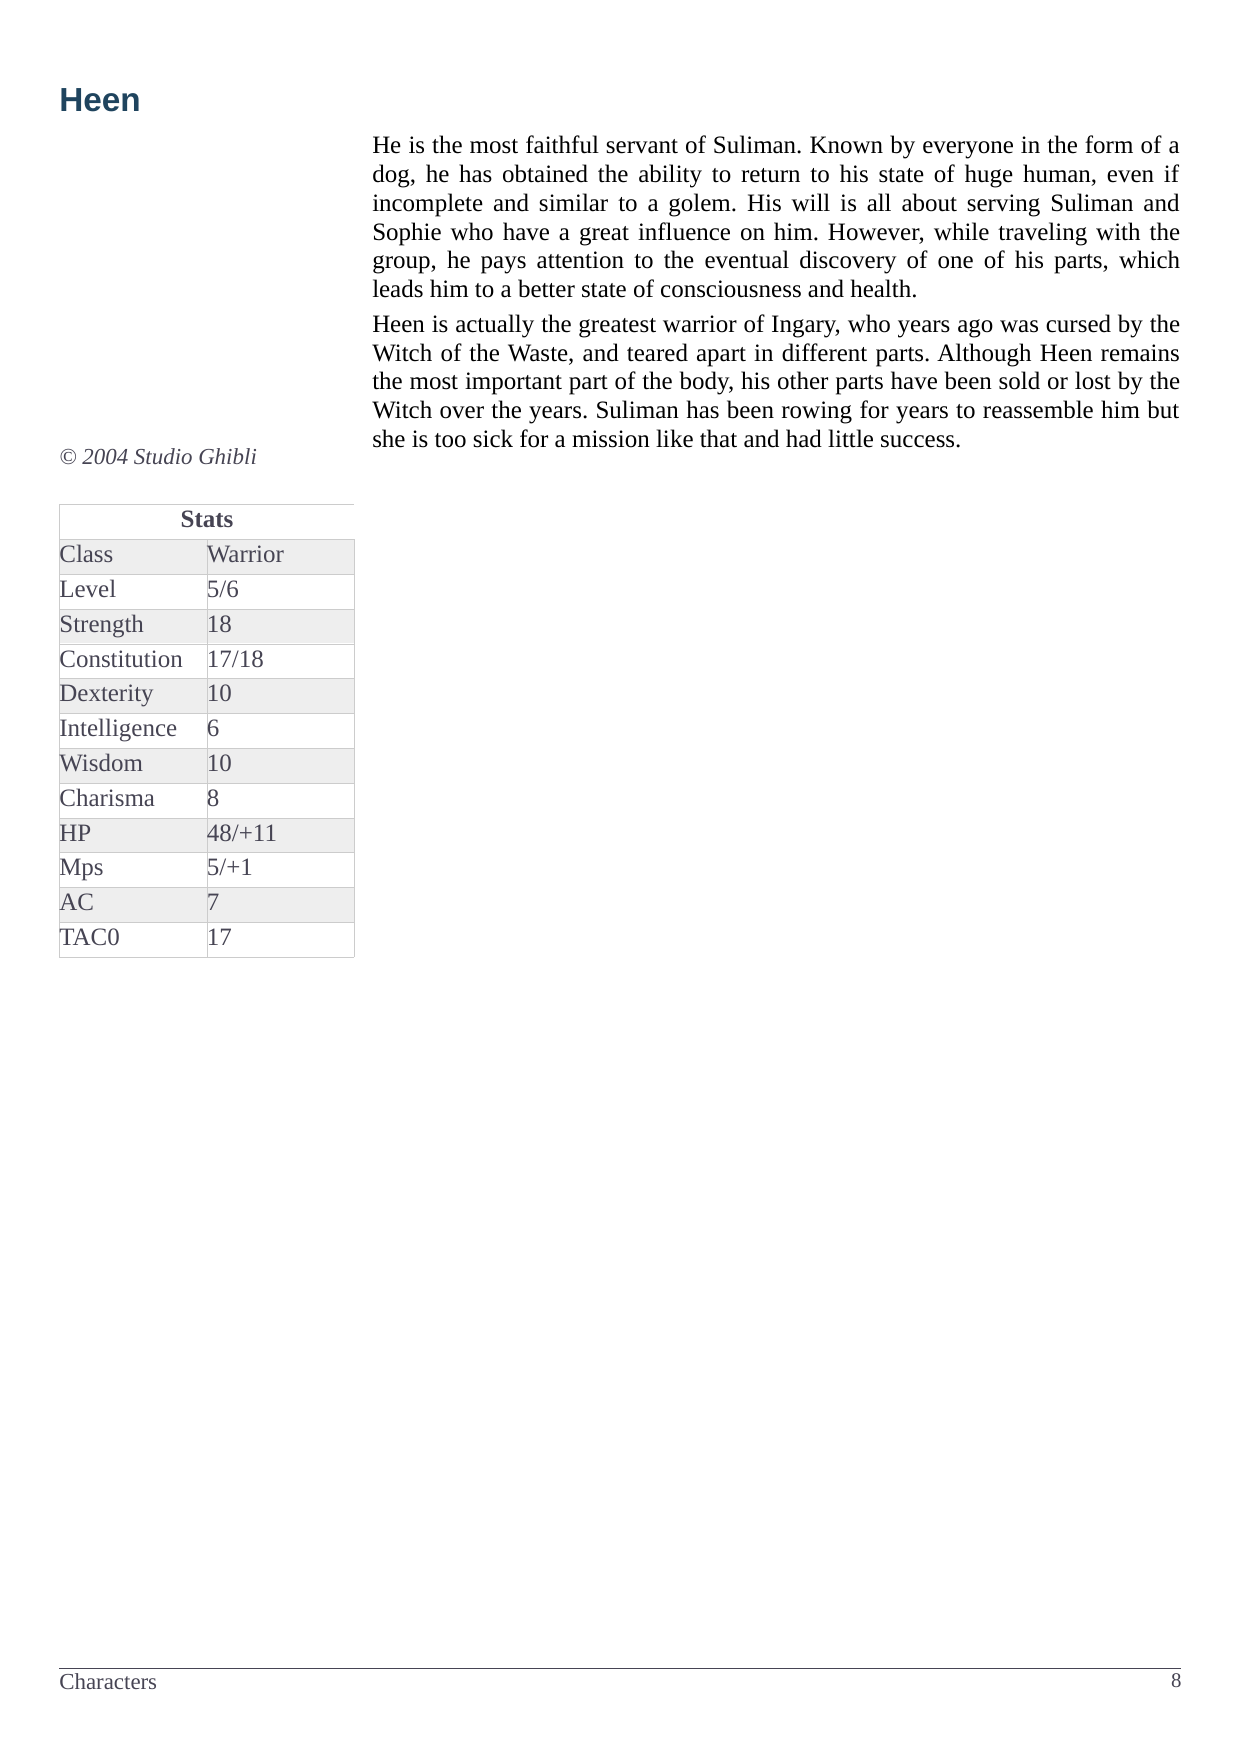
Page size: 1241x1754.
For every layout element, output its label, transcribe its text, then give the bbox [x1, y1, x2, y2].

table_cell 17 [208, 923, 354, 957]
table_cell 48/+11 [208, 819, 354, 852]
table_cell Charisma [60, 784, 207, 817]
table_cell Dexterity [60, 679, 207, 713]
table_cell 6 [208, 714, 354, 748]
table_cell 10 [208, 749, 354, 783]
table_cell [372, 504, 1181, 1101]
table_cell 5/+1 [208, 853, 354, 887]
table_cell HP [60, 819, 207, 852]
table_cell Constitution [60, 645, 207, 678]
table_cell 10 [208, 679, 354, 713]
table_header [354, 131, 372, 504]
table_cell Intelligence [60, 714, 207, 748]
table_cell Mps [60, 853, 207, 887]
table_cell 7 [208, 888, 354, 922]
table_cell Warrior [208, 540, 354, 574]
table_cell Strength [60, 610, 207, 643]
table_cell Wisdom [60, 749, 207, 783]
table_cell Level [60, 575, 207, 609]
subtitle Heen [59, 80, 1181, 118]
table_cell 5/6 [208, 575, 354, 609]
table_cell Class [60, 540, 207, 574]
table_cell [59, 958, 354, 1101]
table_header He is the most faithful servant of Suliman. Known by everyone in the form of a dog, he has obtained the ability to return to his state of huge human, even if incomplete and similar to a golem. His will is all about serving Suliman and Sophie who have a great influence on him. However, while traveling with the group, he pays attention to the eventual discovery of one of his parts, which leads him to a better state of consciousness and health. Heen is actually the greatest warrior of Ingary, who years ago was cursed by the Witch of the Waste, and teared apart in different parts. Although Heen remains the most important part of the body, his other parts have been sold or lost by the Witch over the years. Suliman has been rowing for years to reassemble him but she is too sick for a mission like that and had little success. [372, 131, 1181, 504]
table_header [59, 131, 354, 504]
table_header Stats [60, 505, 354, 539]
table_cell 17/18 [208, 645, 354, 678]
table_cell 8 [208, 784, 354, 817]
table_cell AC [60, 888, 207, 922]
table_cell [354, 504, 372, 1101]
table_cell TAC0 [60, 923, 207, 957]
table_cell 18 [208, 610, 354, 643]
